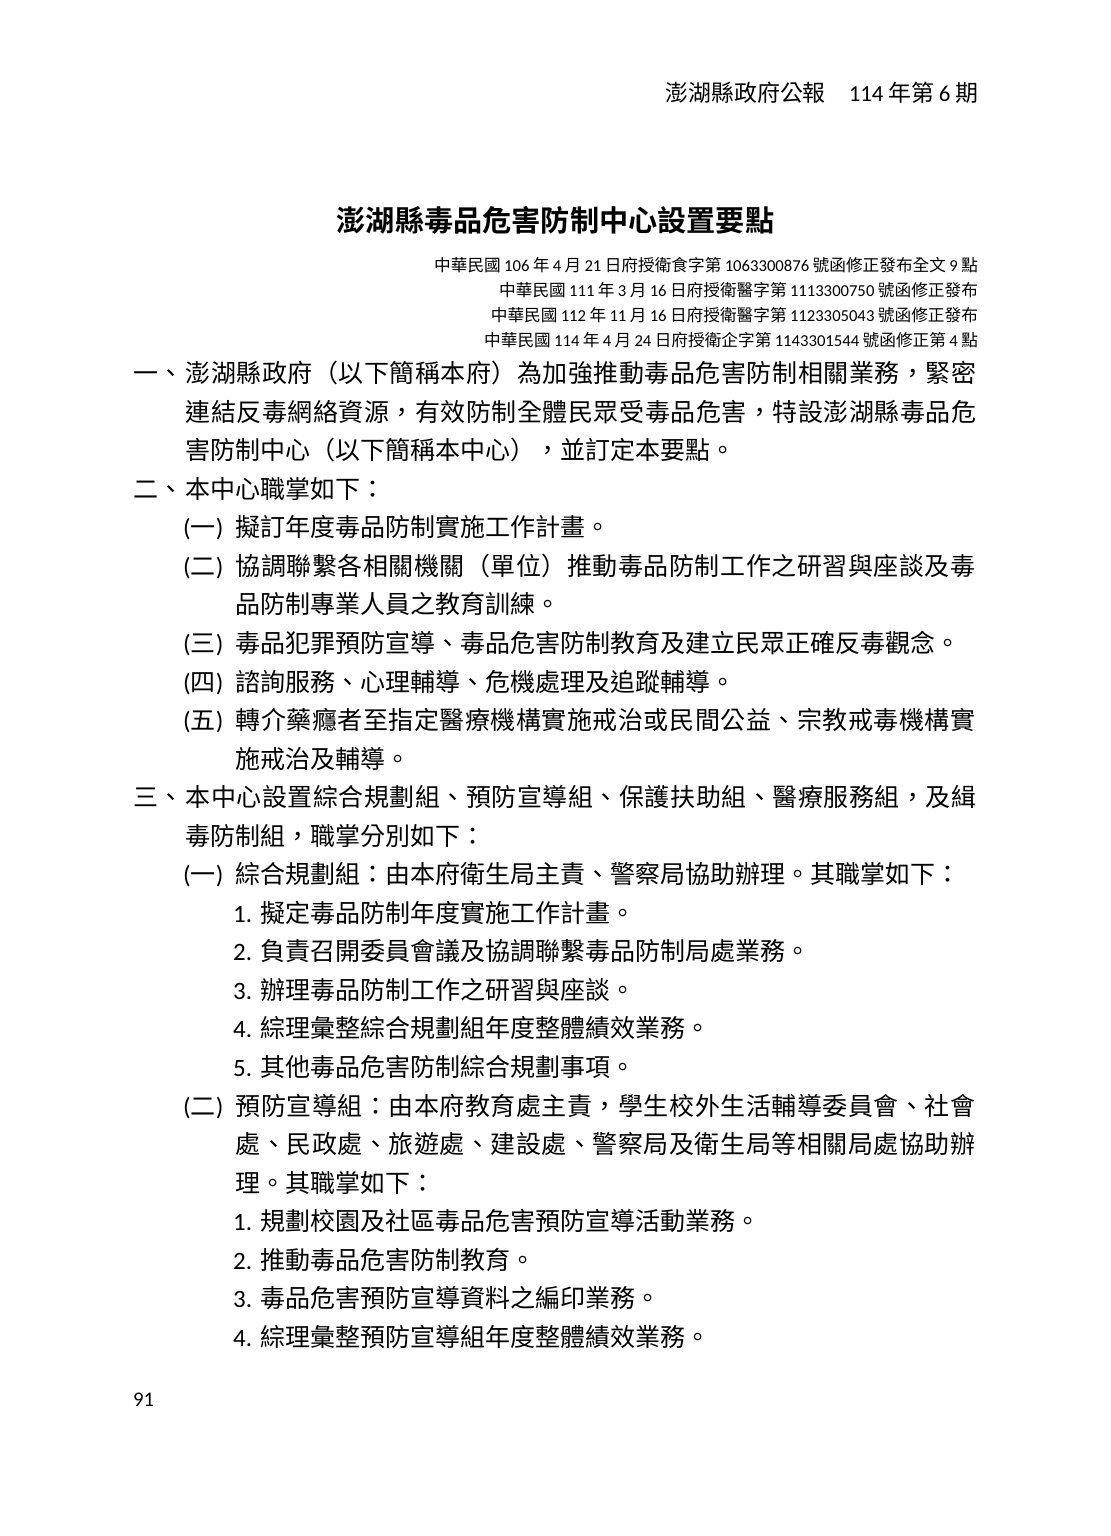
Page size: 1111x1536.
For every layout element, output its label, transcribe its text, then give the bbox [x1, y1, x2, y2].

text 中華民國112年11月16日府授衛醫字第1123305043號函修正發布 [133, 302, 977, 327]
text 三、 本中心設置綜合規劃組、預防宣導組、保護扶助組、醫療服務組，及緝毒防制組，職掌分別如下： [133, 776, 977, 853]
text 2. 負責召開委員會議及協調聯繫毒品防制局處業務。 [233, 930, 977, 968]
text 4. 綜理彙整預防宣導組年度整體績效業務。 [233, 1315, 977, 1354]
text 5. 其他毒品危害防制綜合規劃事項。 [233, 1046, 977, 1084]
text 3. 辦理毒品防制工作之研習與座談。 [233, 968, 977, 1007]
text 1. 擬定毒品防制年度實施工作計畫。 [233, 891, 977, 930]
text (一) 綜合規劃組：由本府衛生局主責、警察局協助辦理。其職掌如下： [183, 853, 977, 891]
text 1. 規劃校園及社區毒品危害預防宣導活動業務。 [233, 1200, 977, 1238]
text (三) 毒品犯罪預防宣導、毒品危害防制教育及建立民眾正確反毒觀念。 [183, 622, 977, 660]
text 中華民國114年4月24日府授衛企字第1143301544號函修正第4點 [133, 327, 977, 352]
text (四) 諮詢服務、心理輔導、危機處理及追蹤輔導。 [183, 660, 977, 699]
text 2. 推動毒品危害防制教育。 [233, 1238, 977, 1277]
text (二) 預防宣導組：由本府教育處主責，學生校外生活輔導委員會、社會處、民政處、旅遊處、建設處、警察局及衛生局等相關局處協助辦理。其職掌如下： [183, 1084, 977, 1200]
text 4. 綜理彙整綜合規劃組年度整體績效業務。 [233, 1007, 977, 1046]
text 3. 毒品危害預防宣導資料之編印業務。 [233, 1277, 977, 1315]
text (五) 轉介藥癮者至指定醫療機構實施戒治或民間公益、宗教戒毒機構實施戒治及輔導。 [183, 699, 977, 776]
text 二、 本中心職掌如下： [133, 467, 977, 506]
text (二) 協調聯繫各相關機關（單位）推動毒品防制工作之研習與座談及毒品防制專業人員之教育訓練。 [183, 544, 977, 622]
text 中華民國106年4月21日府授衛食字第1063300876號函修正發布全文9點 [133, 252, 977, 277]
text (一) 擬訂年度毒品防制實施工作計畫。 [183, 506, 977, 544]
text 中華民國111年3月16日府授衛醫字第1113300750號函修正發布 [133, 277, 977, 302]
text 一、 澎湖縣政府（以下簡稱本府）為加強推動毒品危害防制相關業務，緊密連結反毒網絡資源，有效防制全體民眾受毒品危害，特設澎湖縣毒品危害防制中心（以下簡稱本中心），並訂定本要點。 [133, 352, 977, 467]
text 澎湖縣毒品危害防制中心設置要點 [133, 197, 977, 239]
